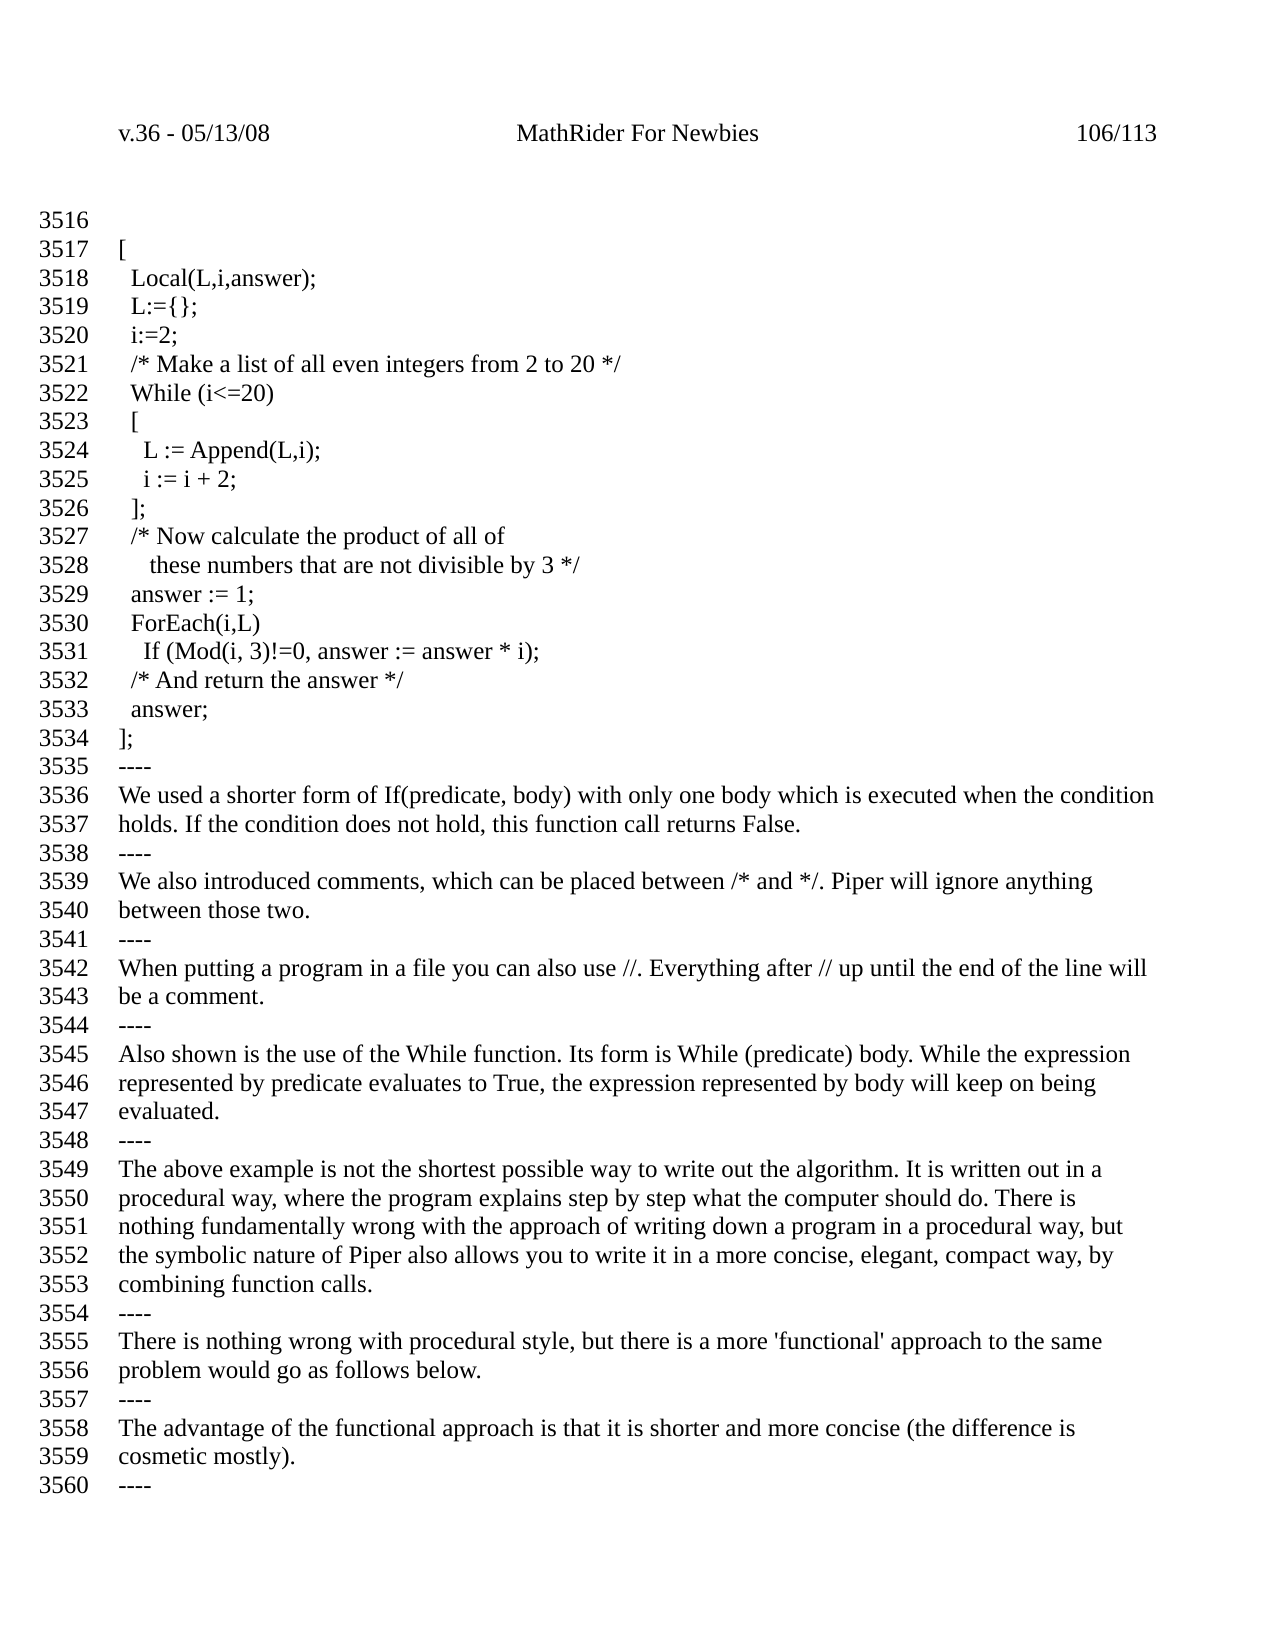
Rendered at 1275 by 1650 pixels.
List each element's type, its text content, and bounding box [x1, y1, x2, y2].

text The advantage of the functional approach is that it is shorter and more concise (the difference is cosmetic mostly). [118, 1413, 1157, 1470]
text We also introduced comments, which can be placed between /* and */. Piper will ignore anything between those two. [118, 866, 1157, 924]
text ---- [118, 838, 1157, 866]
text There is nothing wrong with procedural style, but there is a more 'functional' approach to the same problem would go as follows below. [118, 1326, 1157, 1384]
text /* Make a list of all even integers from 2 to 20 */ [118, 349, 1157, 378]
text The above example is not the shortest possible way to write out the algorithm. It is written out in a procedural way, where the program explains step by step what the computer should do. There is nothing fundamentally wrong with the approach of writing down a program in a procedural way, but the symbolic nature of Piper also allows you to write it in a more concise, elegant, compact way, by combining function calls. [118, 1154, 1157, 1298]
text ---- [118, 1125, 1157, 1154]
text ---- [118, 751, 1157, 780]
text ---- [118, 1384, 1157, 1413]
text While (i<=20) [118, 378, 1157, 406]
text answer := 1; [118, 579, 1157, 608]
text [ [118, 234, 1157, 263]
text ]; [118, 493, 1157, 521]
text i := i + 2; [118, 464, 1157, 493]
text /* And return the answer */ [118, 665, 1157, 694]
text ---- [118, 1010, 1157, 1039]
text ---- [118, 924, 1157, 953]
text ForEach(i,L) [118, 608, 1157, 636]
text L := Append(L,i); [118, 435, 1157, 464]
text We used a shorter form of If(predicate, body) with only one body which is executed when the condition holds. If the condition does not hold, this function call returns False. [118, 780, 1157, 838]
text ---- [118, 1470, 1157, 1499]
text Also shown is the use of the While function. Its form is While (predicate) body. While the expression represented by predicate evaluates to True, the expression represented by body will keep on being evaluated. [118, 1039, 1157, 1125]
text When putting a program in a file you can also use //. Everything after // up until the end of the line will be a comment. [118, 953, 1157, 1010]
text L:={}; [118, 291, 1157, 320]
text If (Mod(i, 3)!=0, answer := answer * i); [118, 636, 1157, 665]
text i:=2; [118, 320, 1157, 349]
text answer; [118, 694, 1157, 723]
text ]; [118, 723, 1157, 751]
text Local(L,i,answer); [118, 263, 1157, 291]
text ---- [118, 1298, 1157, 1326]
text these numbers that are not divisible by 3 */ [118, 550, 1157, 579]
text [ [118, 406, 1157, 435]
text /* Now calculate the product of all of [118, 521, 1157, 550]
